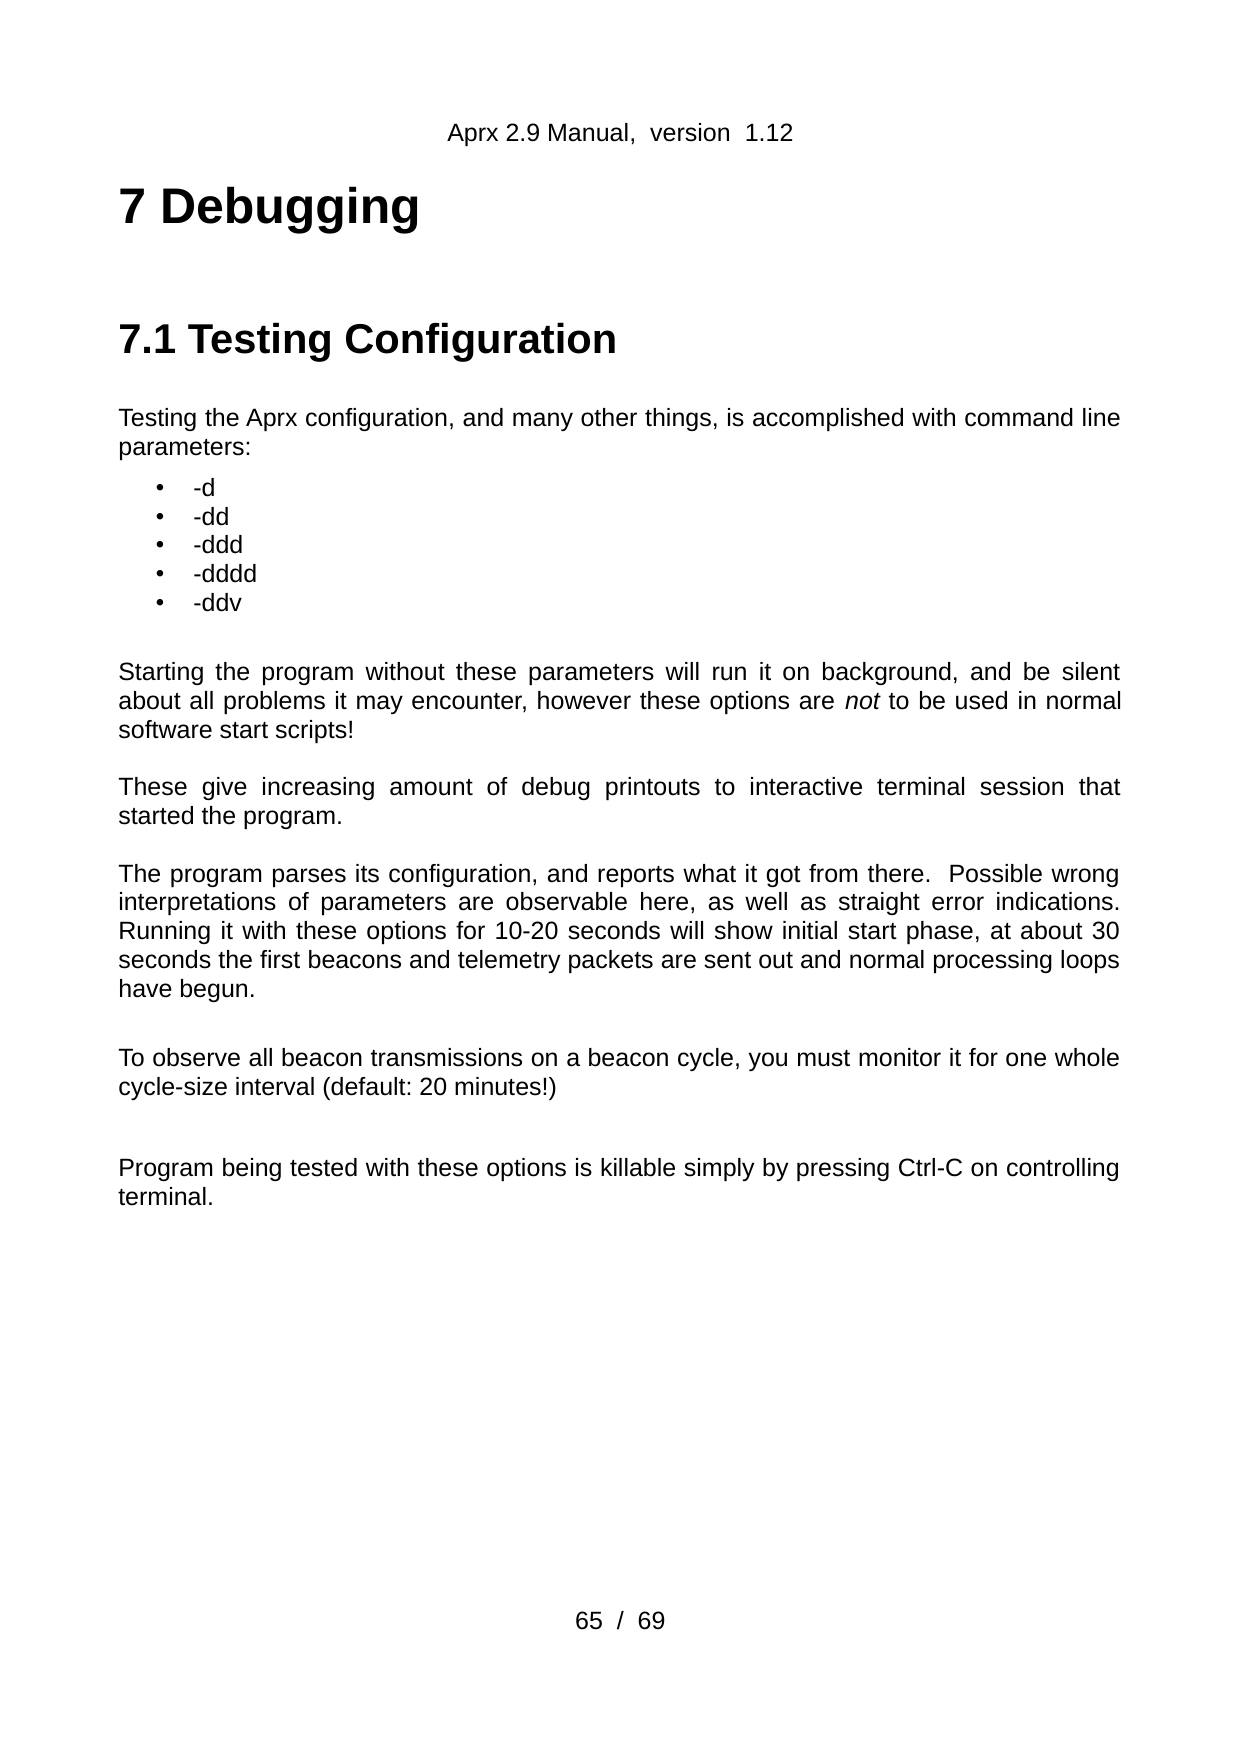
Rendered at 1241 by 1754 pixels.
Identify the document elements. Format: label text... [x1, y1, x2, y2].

text Program being tested with these options is killable simply by pressing Ctrl-C on controlling terminal. [118, 1153, 1122, 1210]
list -d [156, 473, 1122, 501]
list -dddd [156, 559, 1122, 588]
text These give increasing amount of debug printouts to interactive terminal session that started the program. [118, 772, 1122, 830]
text The program parses its configuration, and reports what it got from there. Possible wrong interpretations of parameters are observable here, as well as straight error indications. Running it with these options for 10-20 seconds will show initial start phase, at about 30 seconds the first beacons and telemetry packets are sent out and normal processing loops have begun. [118, 859, 1122, 1002]
text To observe all beacon transmissions on a beacon cycle, you must monitor it for one whole cycle-size interval (default: 20 minutes!) [118, 1043, 1122, 1100]
list -ddd [156, 530, 1122, 559]
subtitle Debugging [118, 176, 1122, 234]
subtitle Testing Configuration [118, 315, 1122, 363]
list -ddv [156, 588, 1122, 617]
text Starting the program without these parameters will run it on background, and be silent about all problems it may encounter, however these options are not to be used in normal software start scripts! [118, 657, 1122, 744]
text Testing the Aprx configuration, and many other things, is accomplished with command line parameters: [118, 403, 1122, 461]
list -dd [156, 501, 1122, 530]
